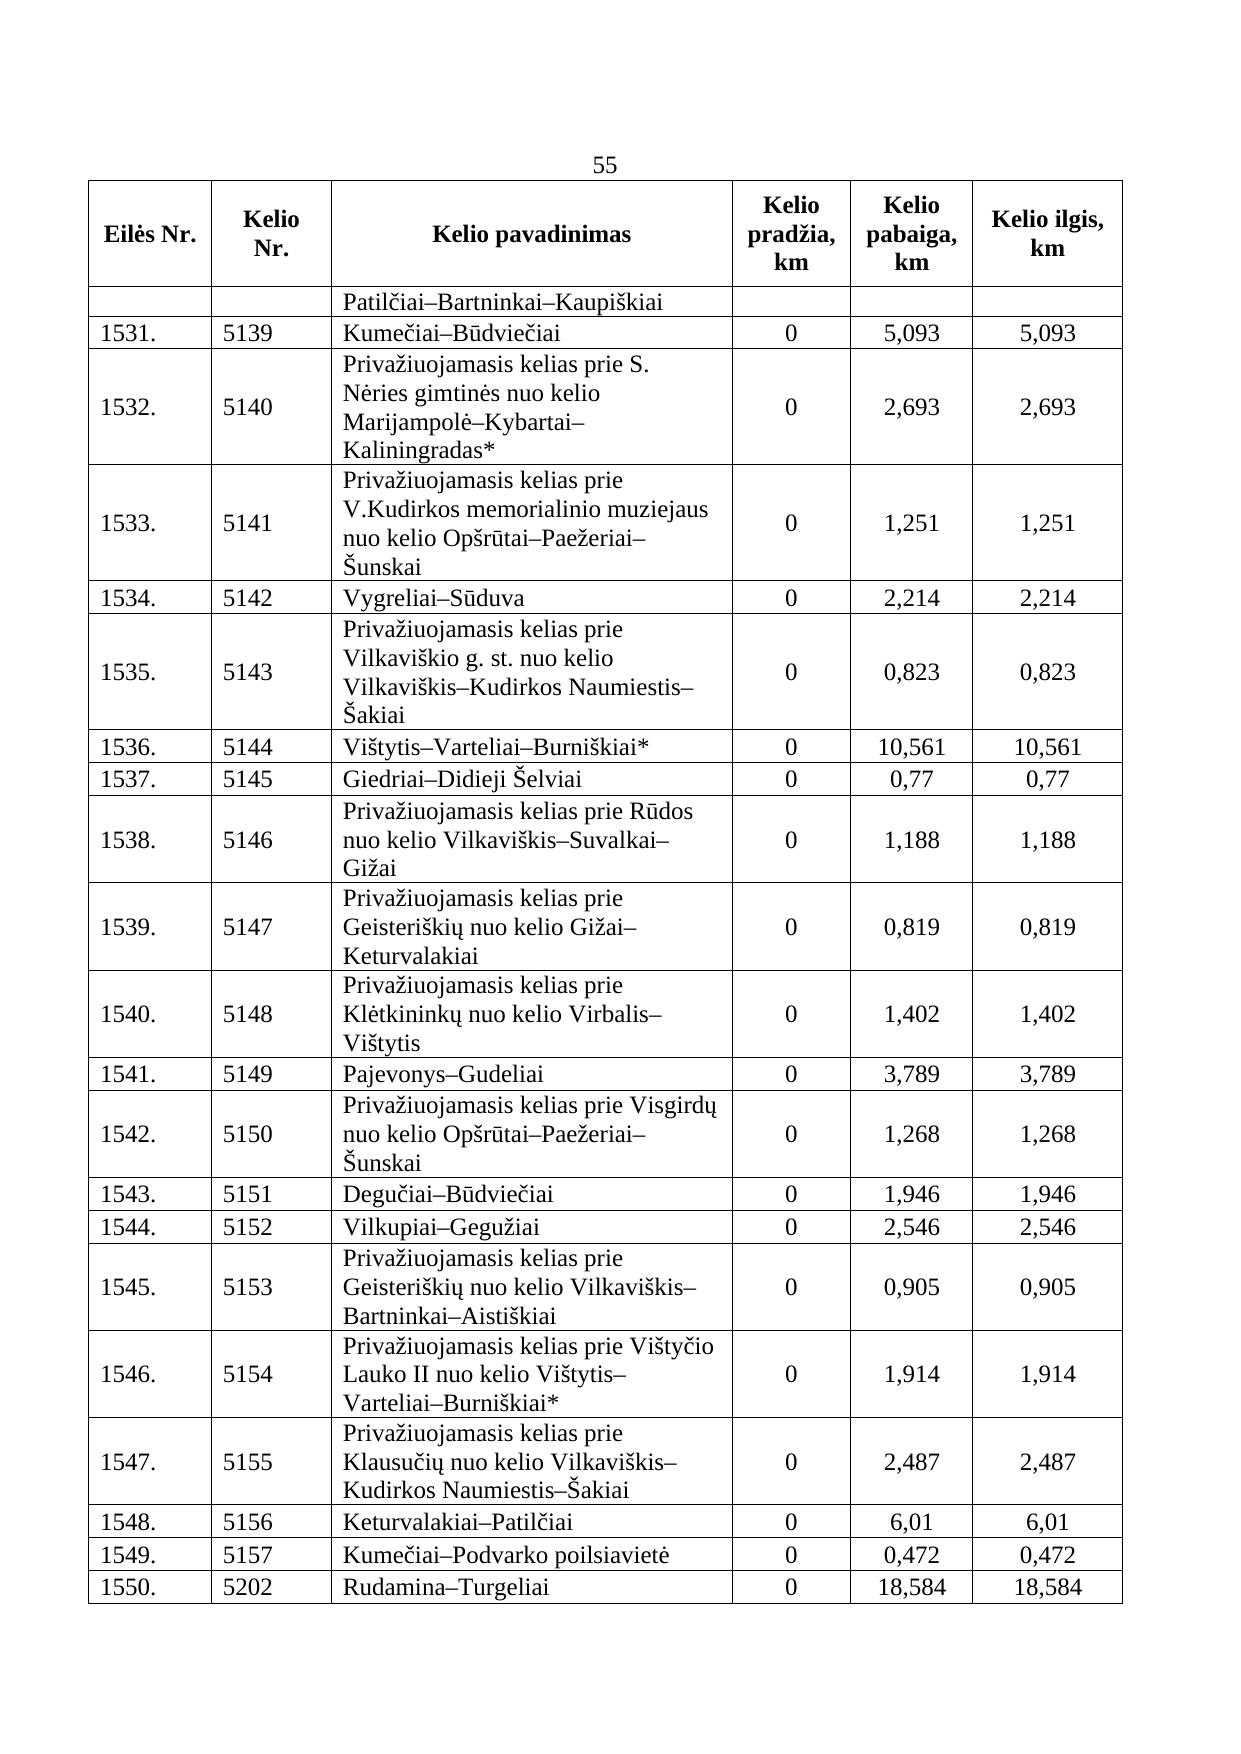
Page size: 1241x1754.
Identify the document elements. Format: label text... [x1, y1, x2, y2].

table_cell 1537. [89, 763, 211, 795]
table_cell 5139 [212, 317, 331, 348]
table_cell 5142 [212, 581, 331, 613]
table_cell 1541. [89, 1058, 211, 1089]
table_cell 18,584 [851, 1571, 972, 1603]
table_cell Privažiuojamasis kelias prie S. Nėries gimtinės nuo kelio Marijampolė–Kybartai–Kaliningradas* [332, 349, 732, 464]
table_cell 0 [733, 1058, 850, 1089]
table_cell 1,402 [851, 971, 972, 1057]
table_cell 5143 [212, 614, 331, 729]
table_cell [89, 287, 211, 316]
table_cell 10,561 [973, 730, 1122, 762]
table_cell 0,472 [851, 1538, 972, 1570]
table_cell Vištytis–Varteliai–Burniškiai* [332, 730, 732, 762]
table_cell 2,214 [851, 581, 972, 613]
table_cell 3,789 [973, 1058, 1122, 1089]
table_cell 0 [733, 1331, 850, 1417]
table_cell 0 [733, 730, 850, 762]
table_header Kelio ilgis, km [973, 181, 1122, 286]
table_cell 0 [733, 1211, 850, 1242]
table_cell 5140 [212, 349, 331, 464]
table_cell 5157 [212, 1538, 331, 1570]
table_cell Keturvalakiai–Patilčiai [332, 1505, 732, 1537]
table_cell 5151 [212, 1178, 331, 1210]
table_cell 0,823 [973, 614, 1122, 729]
table_cell 1,268 [851, 1091, 972, 1177]
table_cell Kumečiai–Podvarko poilsiavietė [332, 1538, 732, 1570]
table_cell 1549. [89, 1538, 211, 1570]
table_cell 0 [733, 1178, 850, 1210]
table_cell 5154 [212, 1331, 331, 1417]
table_cell 5,093 [973, 317, 1122, 348]
table_cell 5202 [212, 1571, 331, 1603]
table_cell Privažiuojamasis kelias prie V.Kudirkos memorialinio muziejaus nuo kelio Opšrūtai–Paežeriai–Šunskai [332, 465, 732, 580]
table_cell 2,693 [851, 349, 972, 464]
table_cell [212, 287, 331, 316]
table_cell 0,77 [851, 763, 972, 795]
table_cell Vygreliai–Sūduva [332, 581, 732, 613]
table_cell 5145 [212, 763, 331, 795]
table_cell 1543. [89, 1178, 211, 1210]
table_cell 1546. [89, 1331, 211, 1417]
table_cell 5148 [212, 971, 331, 1057]
table_cell 0 [733, 1571, 850, 1603]
table_cell Privažiuojamasis kelias prie Rūdos nuo kelio Vilkaviškis–Suvalkai–Gižai [332, 796, 732, 882]
table_cell 1540. [89, 971, 211, 1057]
table_header Eilės Nr. [89, 181, 211, 286]
table_cell 0 [733, 581, 850, 613]
table_cell 5152 [212, 1211, 331, 1242]
table_cell 2,487 [851, 1418, 972, 1504]
table_cell 10,561 [851, 730, 972, 762]
table_cell 1547. [89, 1418, 211, 1504]
table_cell 1,268 [973, 1091, 1122, 1177]
table_cell 0,819 [851, 883, 972, 969]
table_cell Privažiuojamasis kelias prie Visgirdų nuo kelio Opšrūtai–Paežeriai–Šunskai [332, 1091, 732, 1177]
table_cell 0 [733, 349, 850, 464]
table_cell 1,402 [973, 971, 1122, 1057]
table_cell 0,905 [973, 1244, 1122, 1330]
table_cell 1,914 [851, 1331, 972, 1417]
table_cell 1545. [89, 1244, 211, 1330]
table_cell Degučiai–Būdviečiai [332, 1178, 732, 1210]
table_cell 0,905 [851, 1244, 972, 1330]
table_cell Kumečiai–Būdviečiai [332, 317, 732, 348]
table_cell [733, 287, 850, 316]
table_header Kelio pradžia, km [733, 181, 850, 286]
table_cell 5141 [212, 465, 331, 580]
table_cell 1539. [89, 883, 211, 969]
table_cell Privažiuojamasis kelias prie Vištyčio Lauko II nuo kelio Vištytis–Varteliai–Burniškiai* [332, 1331, 732, 1417]
table_cell Patilčiai–Bartninkai–Kaupiškiai [332, 287, 732, 316]
table_cell 0,77 [973, 763, 1122, 795]
table_cell 0 [733, 465, 850, 580]
table_header Kelio pabaiga, km [851, 181, 972, 286]
table_cell 1,251 [851, 465, 972, 580]
table_cell 2,546 [851, 1211, 972, 1242]
table_cell [851, 287, 972, 316]
table_cell 6,01 [973, 1505, 1122, 1537]
table_header Kelio pavadinimas [332, 181, 732, 286]
table_cell 0 [733, 614, 850, 729]
table_cell 1,251 [973, 465, 1122, 580]
table_cell 0 [733, 1244, 850, 1330]
table_cell 2,214 [973, 581, 1122, 613]
table_cell 1538. [89, 796, 211, 882]
table_cell 18,584 [973, 1571, 1122, 1603]
table_cell 1536. [89, 730, 211, 762]
table_cell 0 [733, 1505, 850, 1537]
table_cell 5147 [212, 883, 331, 969]
table_cell 2,693 [973, 349, 1122, 464]
table_cell 1,188 [973, 796, 1122, 882]
table_cell 0,472 [973, 1538, 1122, 1570]
table_cell [973, 287, 1122, 316]
table_cell Rudamina–Turgeliai [332, 1571, 732, 1603]
table_cell 0 [733, 763, 850, 795]
table_cell 5146 [212, 796, 331, 882]
table_cell 1542. [89, 1091, 211, 1177]
table_cell 1535. [89, 614, 211, 729]
table_cell 5149 [212, 1058, 331, 1089]
table_cell 6,01 [851, 1505, 972, 1537]
table_cell 0,823 [851, 614, 972, 729]
table_cell Privažiuojamasis kelias prie Vilkaviškio g. st. nuo kelio Vilkaviškis–Kudirkos Naumiestis–Šakiai [332, 614, 732, 729]
table_cell Privažiuojamasis kelias prie Geisteriškių nuo kelio Vilkaviškis–Bartninkai–Aistiškiai [332, 1244, 732, 1330]
table_cell 5144 [212, 730, 331, 762]
table_cell 1550. [89, 1571, 211, 1603]
table_cell Privažiuojamasis kelias prie Klėtkininkų nuo kelio Virbalis–Vištytis [332, 971, 732, 1057]
table_header Kelio Nr. [212, 181, 331, 286]
table_cell 2,487 [973, 1418, 1122, 1504]
table_cell Giedriai–Didieji Šelviai [332, 763, 732, 795]
table_cell 1532. [89, 349, 211, 464]
table_cell Pajevonys–Gudeliai [332, 1058, 732, 1089]
table_cell 5156 [212, 1505, 331, 1537]
table_cell 1,946 [851, 1178, 972, 1210]
table_cell 1531. [89, 317, 211, 348]
table_cell 0 [733, 1091, 850, 1177]
table_cell 5153 [212, 1244, 331, 1330]
table_cell Privažiuojamasis kelias prie Klausučių nuo kelio Vilkaviškis–Kudirkos Naumiestis–Šakiai [332, 1418, 732, 1504]
table_cell 1,914 [973, 1331, 1122, 1417]
table_cell 1534. [89, 581, 211, 613]
table_cell 3,789 [851, 1058, 972, 1089]
table_cell 0 [733, 883, 850, 969]
table_cell 0 [733, 1418, 850, 1504]
table_cell Privažiuojamasis kelias prie Geisteriškių nuo kelio Gižai–Keturvalakiai [332, 883, 732, 969]
table_cell 1533. [89, 465, 211, 580]
table_cell 0 [733, 971, 850, 1057]
table_cell 1548. [89, 1505, 211, 1537]
table_cell 5,093 [851, 317, 972, 348]
table_cell 2,546 [973, 1211, 1122, 1242]
table_cell 1,946 [973, 1178, 1122, 1210]
table_cell 1544. [89, 1211, 211, 1242]
table_cell 1,188 [851, 796, 972, 882]
table_cell Vilkupiai–Gegužiai [332, 1211, 732, 1242]
table_cell 5150 [212, 1091, 331, 1177]
table_cell 0 [733, 796, 850, 882]
table_cell 5155 [212, 1418, 331, 1504]
table_cell 0,819 [973, 883, 1122, 969]
table_cell 0 [733, 317, 850, 348]
table_cell 0 [733, 1538, 850, 1570]
